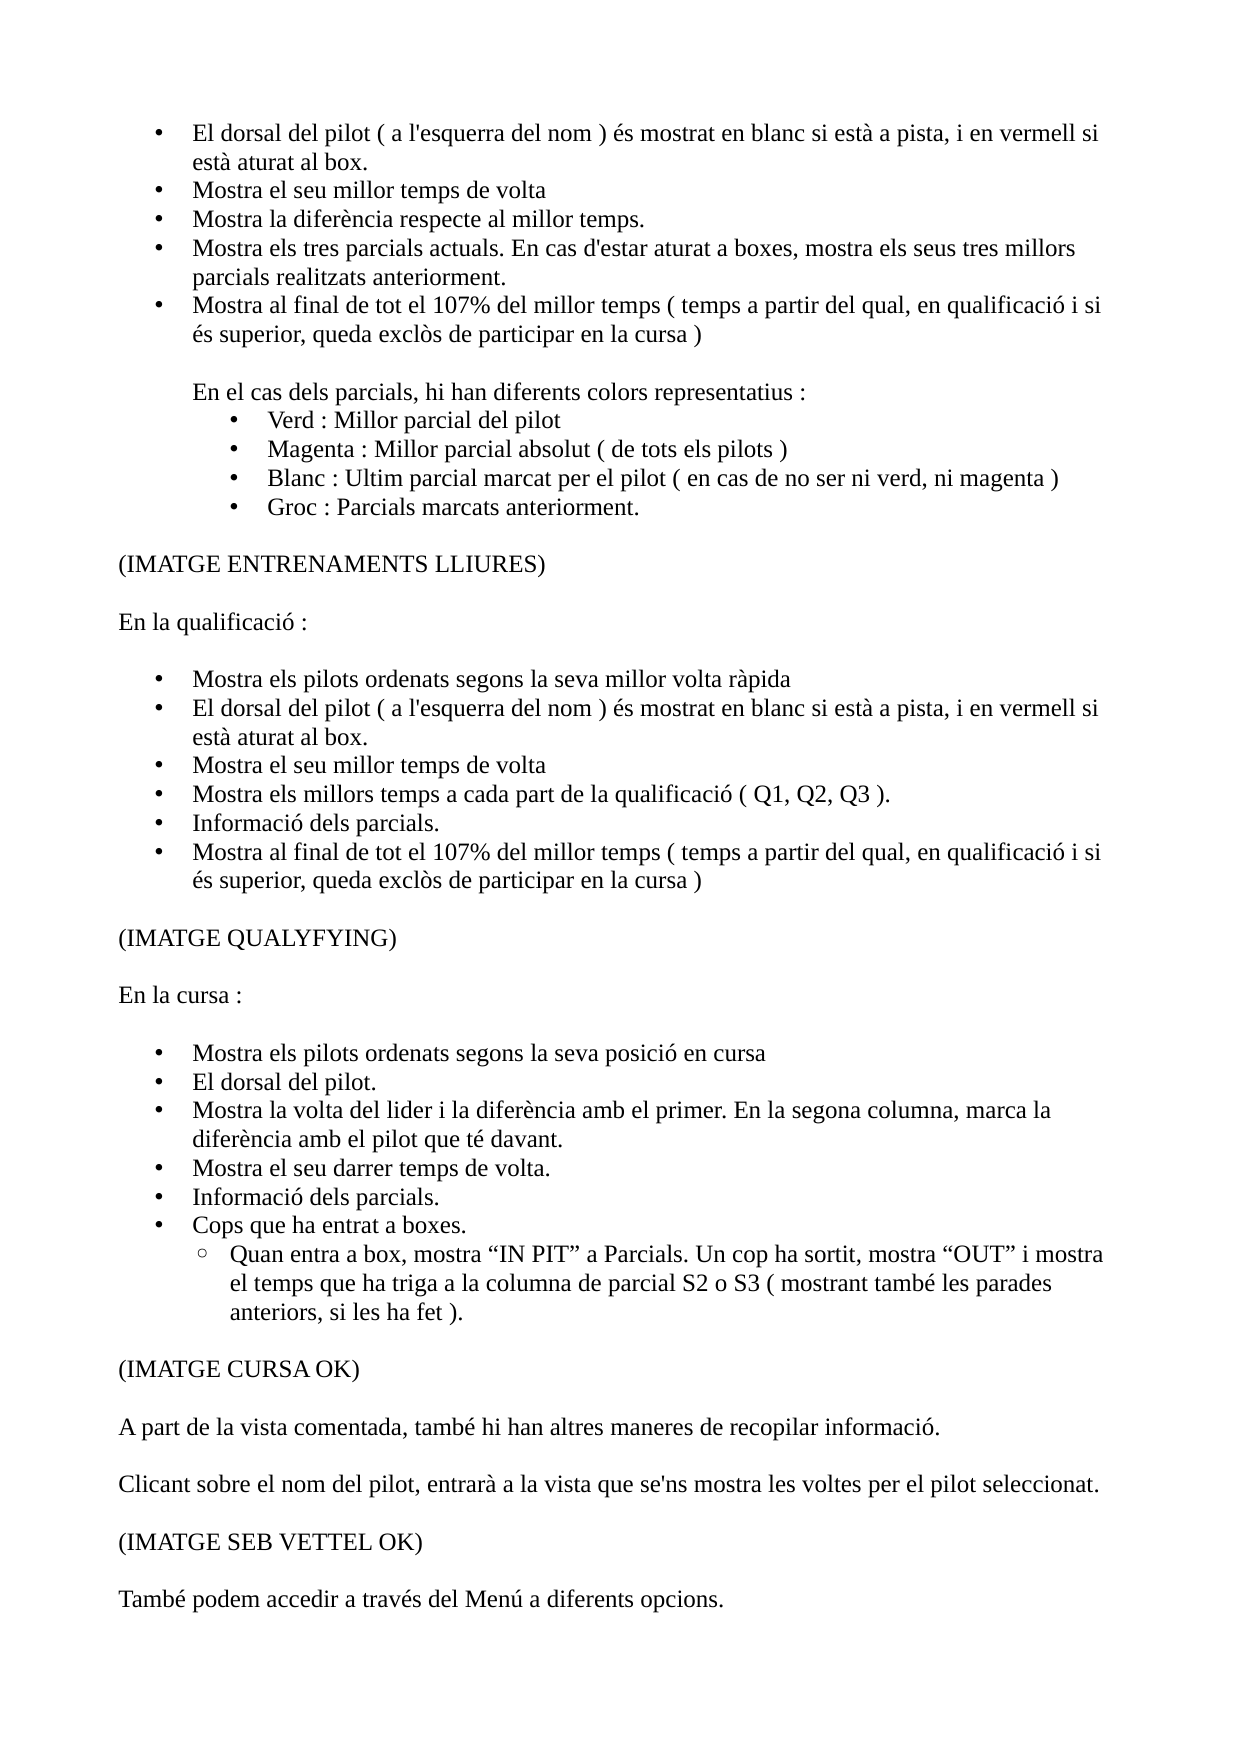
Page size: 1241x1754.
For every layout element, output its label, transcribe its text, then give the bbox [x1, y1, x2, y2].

list Blanc : Ultim parcial marcat per el pilot ( en cas de no ser ni verd, ni magenta ) [229, 463, 1122, 492]
list Mostra el seu darrer temps de volta. [154, 1153, 1122, 1182]
list Mostra els pilots ordenats segons la seva millor volta ràpida [154, 664, 1122, 693]
list Informació dels parcials. [154, 1182, 1122, 1211]
text En el cas dels parcials, hi han diferents colors representatius : [118, 377, 1122, 406]
list Quan entra a box, mostra “IN PIT” a Parcials. Un cop ha sortit, mostra “OUT” i mostra el temps que ha triga a la columna de parcial S2 o S3 ( mostrant també les parades anteriors, si les ha fet ). [192, 1239, 1122, 1326]
list Mostra al final de tot el 107% del millor temps ( temps a partir del qual, en qualificació i si és superior, queda exclòs de participar en la cursa ) [154, 291, 1122, 348]
list Mostra la volta del lider i la diferència amb el primer. En la segona columna, marca la diferència amb el pilot que té davant. [154, 1096, 1122, 1153]
list Mostra el seu millor temps de volta [154, 751, 1122, 779]
list Verd : Millor parcial del pilot [229, 406, 1122, 434]
text (IMATGE SEB VETTEL OK) [118, 1527, 1122, 1556]
text (IMATGE QUALYFYING) [118, 923, 1122, 952]
list El dorsal del pilot ( a l'esquerra del nom ) és mostrat en blanc si està a pista, i en vermell si està aturat al box. [154, 118, 1122, 176]
list El dorsal del pilot. [154, 1067, 1122, 1096]
text Clicant sobre el nom del pilot, entrarà a la vista que se'ns mostra les voltes per el pilot seleccionat. [118, 1469, 1122, 1498]
list Mostra al final de tot el 107% del millor temps ( temps a partir del qual, en qualificació i si és superior, queda exclòs de participar en la cursa ) [154, 837, 1122, 894]
list Cops que ha entrat a boxes. [154, 1211, 1122, 1239]
list Informació dels parcials. [154, 808, 1122, 837]
text En la qualificació : [118, 607, 1122, 636]
list Mostra els tres parcials actuals. En cas d'estar aturat a boxes, mostra els seus tres millors parcials realitzats anteriorment. [154, 233, 1122, 291]
text En la cursa : [118, 981, 1122, 1009]
list Magenta : Millor parcial absolut ( de tots els pilots ) [229, 434, 1122, 463]
list Mostra els millors temps a cada part de la qualificació ( Q1, Q2, Q3 ). [154, 779, 1122, 808]
list Mostra el seu millor temps de volta [154, 176, 1122, 204]
list El dorsal del pilot ( a l'esquerra del nom ) és mostrat en blanc si està a pista, i en vermell si està aturat al box. [154, 693, 1122, 751]
list Groc : Parcials marcats anteriorment. [229, 492, 1122, 521]
list Mostra els pilots ordenats segons la seva posició en cursa [154, 1038, 1122, 1067]
text També podem accedir a través del Menú a diferents opcions. [118, 1584, 1122, 1613]
text (IMATGE CURSA OK) [118, 1354, 1122, 1383]
text A part de la vista comentada, també hi han altres maneres de recopilar informació. [118, 1412, 1122, 1441]
list Mostra la diferència respecte al millor temps. [154, 204, 1122, 233]
text (IMATGE ENTRENAMENTS LLIURES) [118, 549, 1122, 578]
